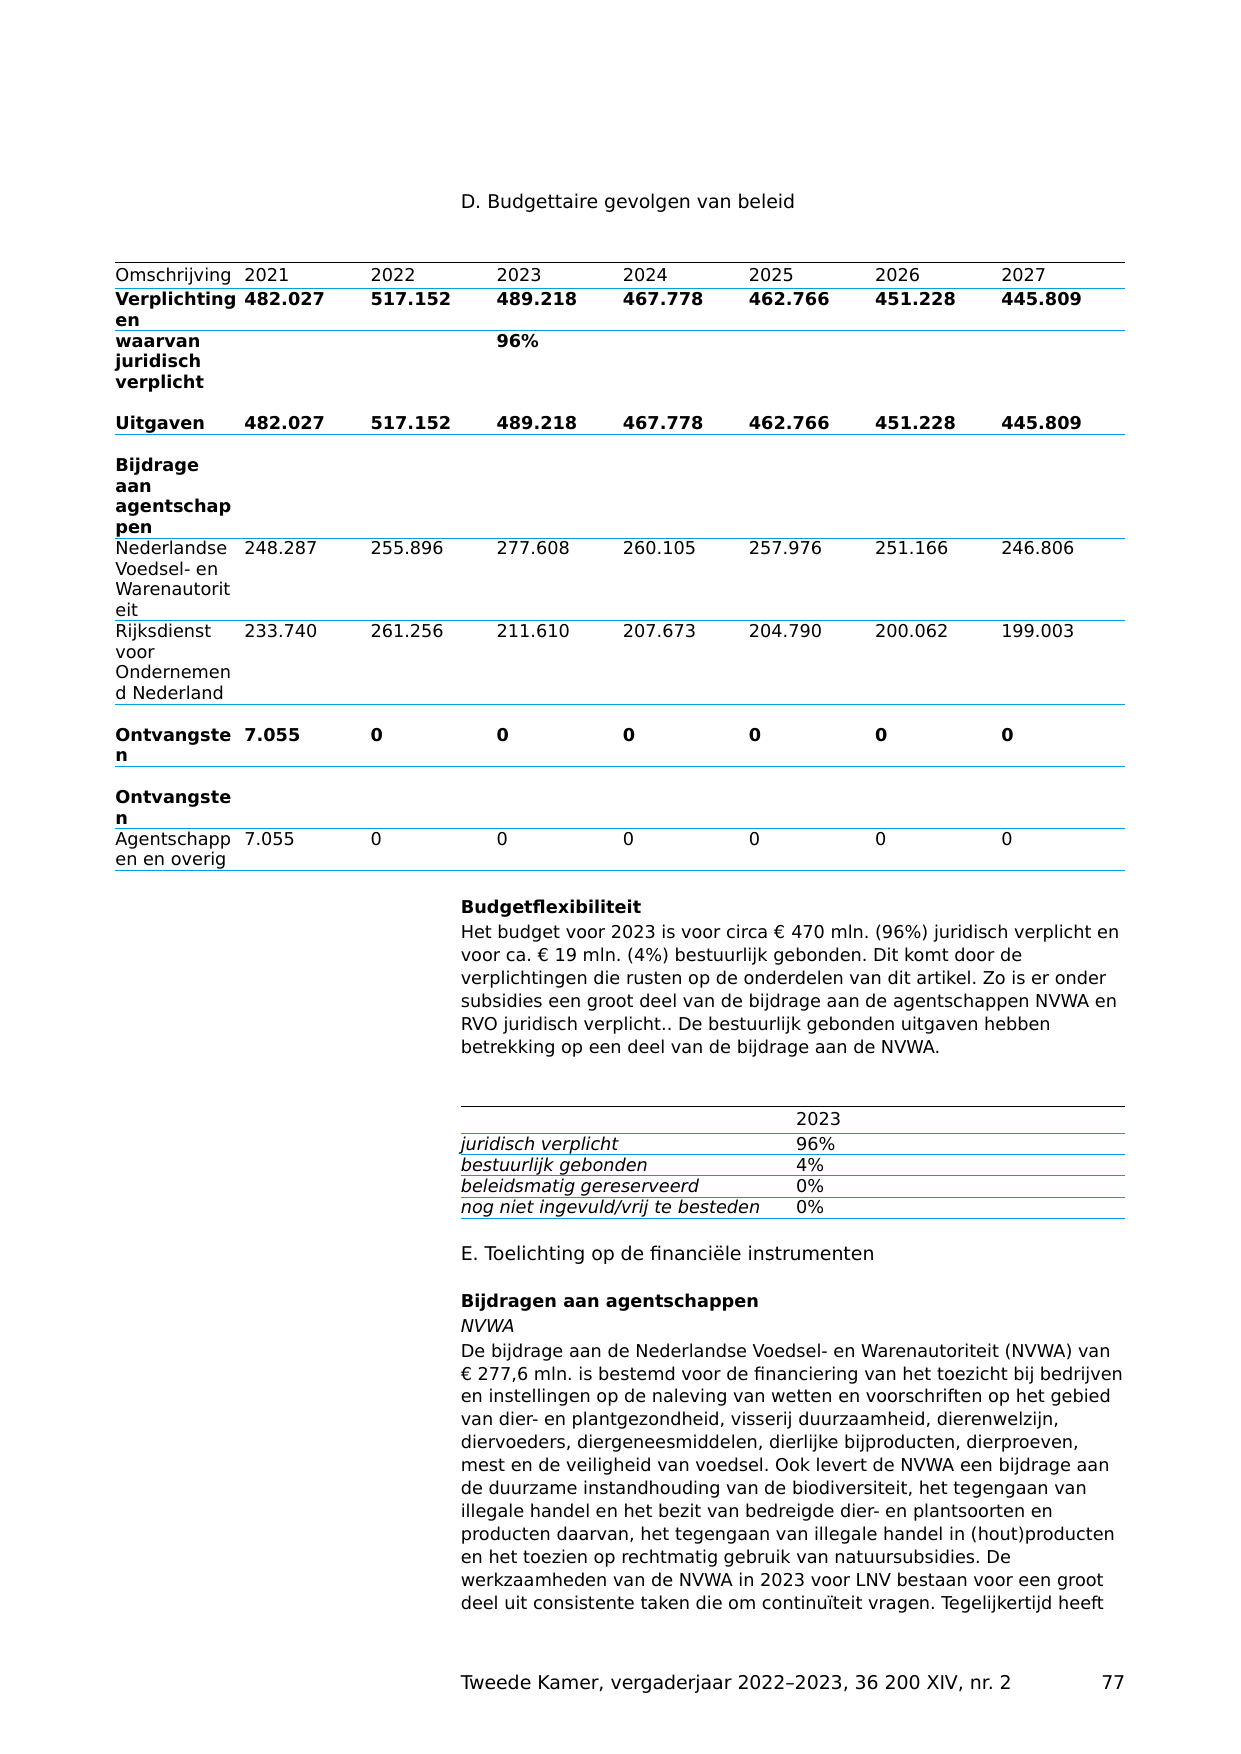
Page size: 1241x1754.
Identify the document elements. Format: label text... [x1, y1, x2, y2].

table_cell 467.778 [620, 413, 746, 434]
table_cell 248.287 [241, 539, 367, 620]
text Budgetflexibiliteit [461, 896, 1125, 918]
table_cell 489.218 [494, 413, 620, 434]
table_cell 7.055 [241, 725, 367, 766]
table_cell waarvan juridisch verplicht [115, 331, 241, 392]
table_cell [494, 705, 620, 724]
table_cell [461, 1107, 793, 1133]
table_cell [241, 393, 367, 413]
table_cell 2027 [998, 263, 1125, 288]
table_cell 251.166 [872, 539, 998, 620]
table_header Budgettaire gevolgen van beleid Artikel 24 (bedragen x € 1.000) [115, 236, 1125, 261]
table_cell [494, 455, 620, 537]
table_cell 445.809 [998, 289, 1125, 330]
table_cell 462.766 [746, 413, 872, 434]
table_cell 0 [368, 725, 493, 766]
table_cell 207.673 [620, 621, 746, 703]
table_cell 255.896 [368, 539, 493, 620]
table_cell [494, 767, 620, 787]
table_cell Agentschappen en overig [115, 829, 241, 870]
table_cell Verplichtingen [115, 289, 241, 330]
table_cell [620, 787, 746, 828]
table_cell [998, 787, 1125, 828]
table_cell beleidsmatig gereserveerd [461, 1176, 793, 1196]
table_cell 0 [494, 725, 620, 766]
table_cell 7.055 [241, 829, 367, 870]
table_cell Bijdrage aan agentschappen [115, 455, 241, 537]
table_cell 2026 [872, 263, 998, 288]
table_cell [241, 455, 367, 537]
table_cell 96% [494, 331, 620, 392]
table_cell [494, 435, 620, 455]
table_cell [872, 331, 998, 392]
table_cell [872, 705, 998, 724]
text Het budget voor 2023 is voor circa € 470 mln. (96%) juridisch verplicht en voor ca. € 19 mln. (4%) bestuurlijk gebonden. Dit komt door de verplichtingen die rusten op de onderdelen van dit artikel. Zo is er onder subsidies een groot deel van de bijdrage aan de agentschappen NVWA en RVO juridisch verplicht.. De bestuurlijk gebonden uitgaven hebben betrekking op een deel van de bijdrage aan de NVWA. [461, 921, 1125, 1058]
table_cell 482.027 [241, 413, 367, 434]
table_cell 467.778 [620, 289, 746, 330]
table_cell 246.806 [998, 539, 1125, 620]
table_cell 0 [368, 829, 493, 870]
table_cell 257.976 [746, 539, 872, 620]
text De bijdrage aan de Nederlandse Voedsel- en Warenautoriteit (NVWA) van € 277,6 mln. is bestemd voor de financiering van het toezicht bij bedrijven en instellingen op de naleving van wetten en voorschriften op het gebied van dier- en plantgezondheid, visserij duurzaamheid, dierenwelzijn, diervoeders, diergeneesmiddelen, dierlijke bijproducten, dierproeven, mest en de veiligheid van voedsel. Ook levert de NVWA een bijdrage aan de duurzame instandhouding van de biodiversiteit, het tegengaan van illegale handel en het bezit van bedreigde dier- en plantsoorten en producten daarvan, het tegengaan van illegale handel in (hout)producten en het toezien op rechtmatig gebruik van natuursubsidies. De werkzaamheden van de NVWA in 2023 voor LNV bestaan voor een groot deel uit consistente taken die om continuïteit vragen. Tegelijkertijd heeft [461, 1339, 1125, 1614]
table_cell [368, 435, 493, 455]
table_cell 0 [620, 725, 746, 766]
table_cell [998, 705, 1125, 724]
table_cell juridisch verplicht [461, 1134, 793, 1154]
table_cell [746, 393, 872, 413]
table_cell 482.027 [241, 289, 367, 330]
table_cell 517.152 [368, 289, 493, 330]
table_cell Rijksdienst voor Ondernemend Nederland [115, 621, 241, 703]
table_cell [746, 787, 872, 828]
table_cell 462.766 [746, 289, 872, 330]
table_cell 0 [872, 725, 998, 766]
table_cell [368, 455, 493, 537]
table_cell [368, 705, 493, 724]
table_cell [872, 787, 998, 828]
table_cell 199.003 [998, 621, 1125, 703]
table_cell 2023 [793, 1107, 1125, 1133]
table_cell 233.740 [241, 621, 367, 703]
title E. Toelichting op de financiële instrumenten [461, 1243, 1125, 1265]
table_cell 0 [746, 829, 872, 870]
text NVWA [461, 1314, 1125, 1337]
table_cell [872, 393, 998, 413]
table_header Geschatte budgetflexibiliteit [461, 1081, 1125, 1106]
table_cell [746, 435, 872, 455]
table_cell [620, 331, 746, 392]
table_cell [746, 455, 872, 537]
table_cell [115, 435, 241, 455]
table_cell 2025 [746, 263, 872, 288]
table_cell Uitgaven [115, 413, 241, 434]
table_cell [494, 393, 620, 413]
table_cell 2023 [494, 263, 620, 288]
table_cell 451.228 [872, 289, 998, 330]
table_cell Omschrijving [115, 263, 241, 288]
table_cell 0 [998, 829, 1125, 870]
table_cell [115, 705, 241, 724]
table_cell Nederlandse Voedsel- en Warenautoriteit [115, 539, 241, 620]
table_cell [998, 435, 1125, 455]
table_cell 204.790 [746, 621, 872, 703]
table_cell [241, 435, 367, 455]
table_cell [998, 393, 1125, 413]
table_cell [241, 787, 367, 828]
table_cell 277.608 [494, 539, 620, 620]
table_cell [872, 435, 998, 455]
table_cell 2021 [241, 263, 367, 288]
table_cell [115, 393, 241, 413]
table_cell 489.218 [494, 289, 620, 330]
table_cell 260.105 [620, 539, 746, 620]
table_cell [368, 767, 493, 787]
table_cell Ontvangsten [115, 725, 241, 766]
table_cell [872, 767, 998, 787]
table_cell [872, 455, 998, 537]
text Bijdragen aan agentschappen [461, 1289, 1125, 1312]
table_cell 211.610 [494, 621, 620, 703]
table_cell 2022 [368, 263, 493, 288]
table_cell 0 [494, 829, 620, 870]
table_cell 0 [620, 829, 746, 870]
table_cell [746, 767, 872, 787]
table_cell 0 [746, 725, 872, 766]
table_cell 517.152 [368, 413, 493, 434]
table_cell [368, 787, 493, 828]
table_cell [746, 331, 872, 392]
table_cell [998, 455, 1125, 537]
table_cell [998, 331, 1125, 392]
table_cell Ontvangsten [115, 787, 241, 828]
table_cell 261.256 [368, 621, 493, 703]
table_cell [241, 705, 367, 724]
table_cell [620, 393, 746, 413]
table_cell [494, 787, 620, 828]
table_cell 0 [872, 829, 998, 870]
table_cell 2024 [620, 263, 746, 288]
table_cell bestuurlijk gebonden [461, 1155, 793, 1175]
table_cell 445.809 [998, 413, 1125, 434]
table_cell [368, 393, 493, 413]
table_cell [998, 767, 1125, 787]
table_cell 0% [793, 1198, 1125, 1217]
table_cell [620, 705, 746, 724]
table_cell [241, 331, 367, 392]
table_cell 0% [793, 1176, 1125, 1196]
table_cell [368, 331, 493, 392]
table_cell 200.062 [872, 621, 998, 703]
table_cell 96% [793, 1134, 1125, 1154]
table_cell 4% [793, 1155, 1125, 1175]
table_cell 451.228 [872, 413, 998, 434]
table_cell [115, 767, 241, 787]
table_cell [746, 705, 872, 724]
table_cell [620, 767, 746, 787]
table_cell 0 [998, 725, 1125, 766]
table_cell [241, 767, 367, 787]
title D. Budgettaire gevolgen van beleid [461, 191, 1125, 213]
table_cell [620, 455, 746, 537]
table_cell nog niet ingevuld/vrij te besteden [461, 1198, 793, 1217]
table_cell [620, 435, 746, 455]
